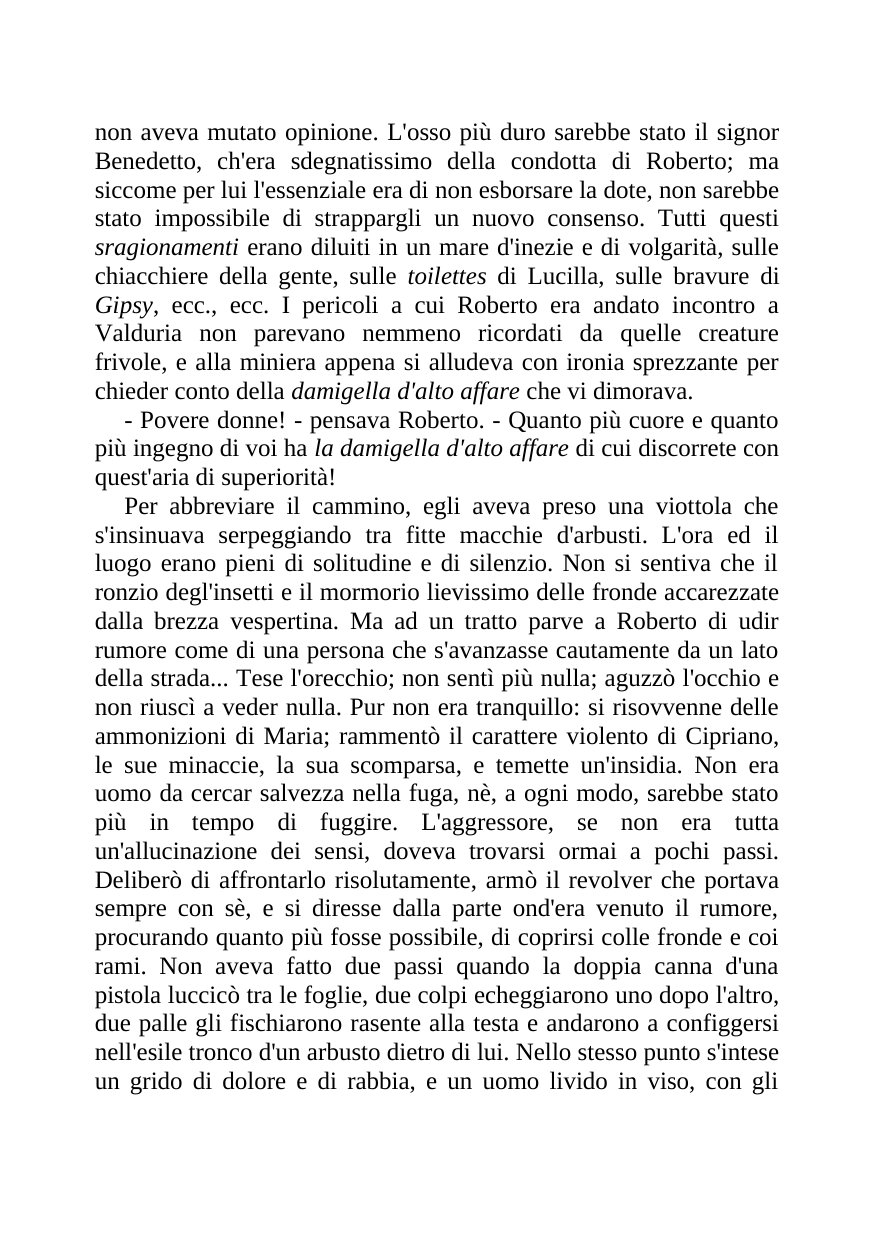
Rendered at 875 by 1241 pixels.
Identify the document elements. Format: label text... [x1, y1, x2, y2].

text - Povere donne! - pensava Roberto. - Quanto più cuore e quanto più ingegno di voi ha la damigella d'alto affare di cui discorrete con quest'aria di superiorità! [94, 405, 779, 491]
text Per abbreviare il cammino, egli aveva preso una viottola che s'insinuava serpeggiando tra fitte macchie d'arbusti. L'ora ed il luogo erano pieni di solitudine e di silenzio. Non si sentiva che il ronzio degl'insetti e il mormorio lievissimo delle fronde accarezzate dalla brezza vespertina. Ma ad un tratto parve a Roberto di udir rumore come di una persona che s'avanzasse cautamente da un lato della strada... Tese l'orecchio; non sentì più nulla; aguzzò l'occhio e non riuscì a veder nulla. Pur non era tranquillo: si risovvenne delle ammonizioni di Maria; rammentò il carattere violento di Cipriano, le sue minaccie, la sua scomparsa, e temette un'insidia. Non era uomo da cercar salvezza nella fuga, nè, a ogni modo, sarebbe stato più in tempo di fuggire. L'aggressore, se non era tutta un'allucinazione dei sensi, doveva trovarsi ormai a pochi passi. Deliberò di affrontarlo risolutamente, armò il revolver che portava sempre con sè, e si diresse dalla parte ond'era venuto il rumore, procurando quanto più fosse possibile, di coprirsi colle fronde e coi rami. Non aveva fatto due passi quando la doppia canna d'una pistola luccicò tra le foglie, due colpi echeggiarono uno dopo l'altro, due palle gli fischiarono rasente alla testa e andarono a configgersi nell'esile tronco d'un arbusto dietro di lui. Nello stesso punto s'intese un grido di dolore e di rabbia, e un uomo livido in viso, con gli [94, 491, 779, 1095]
text non aveva mutato opinione. L'osso più duro sarebbe stato il signor Benedetto, ch'era sdegnatissimo della condotta di Roberto; ma siccome per lui l'essenziale era di non esborsare la dote, non sarebbe stato impossibile di strappargli un nuovo consenso. Tutti questi sragionamenti erano diluiti in un mare d'inezie e di volgarità, sulle chiacchiere della gente, sulle toilettes di Lucilla, sulle bravure di Gipsy, ecc., ecc. I pericoli a cui Roberto era andato incontro a Valduria non parevano nemmeno ricordati da quelle creature frivole, e alla miniera appena si alludeva con ironia sprezzante per chieder conto della damigella d'alto affare che vi dimorava. [94, 117, 779, 405]
